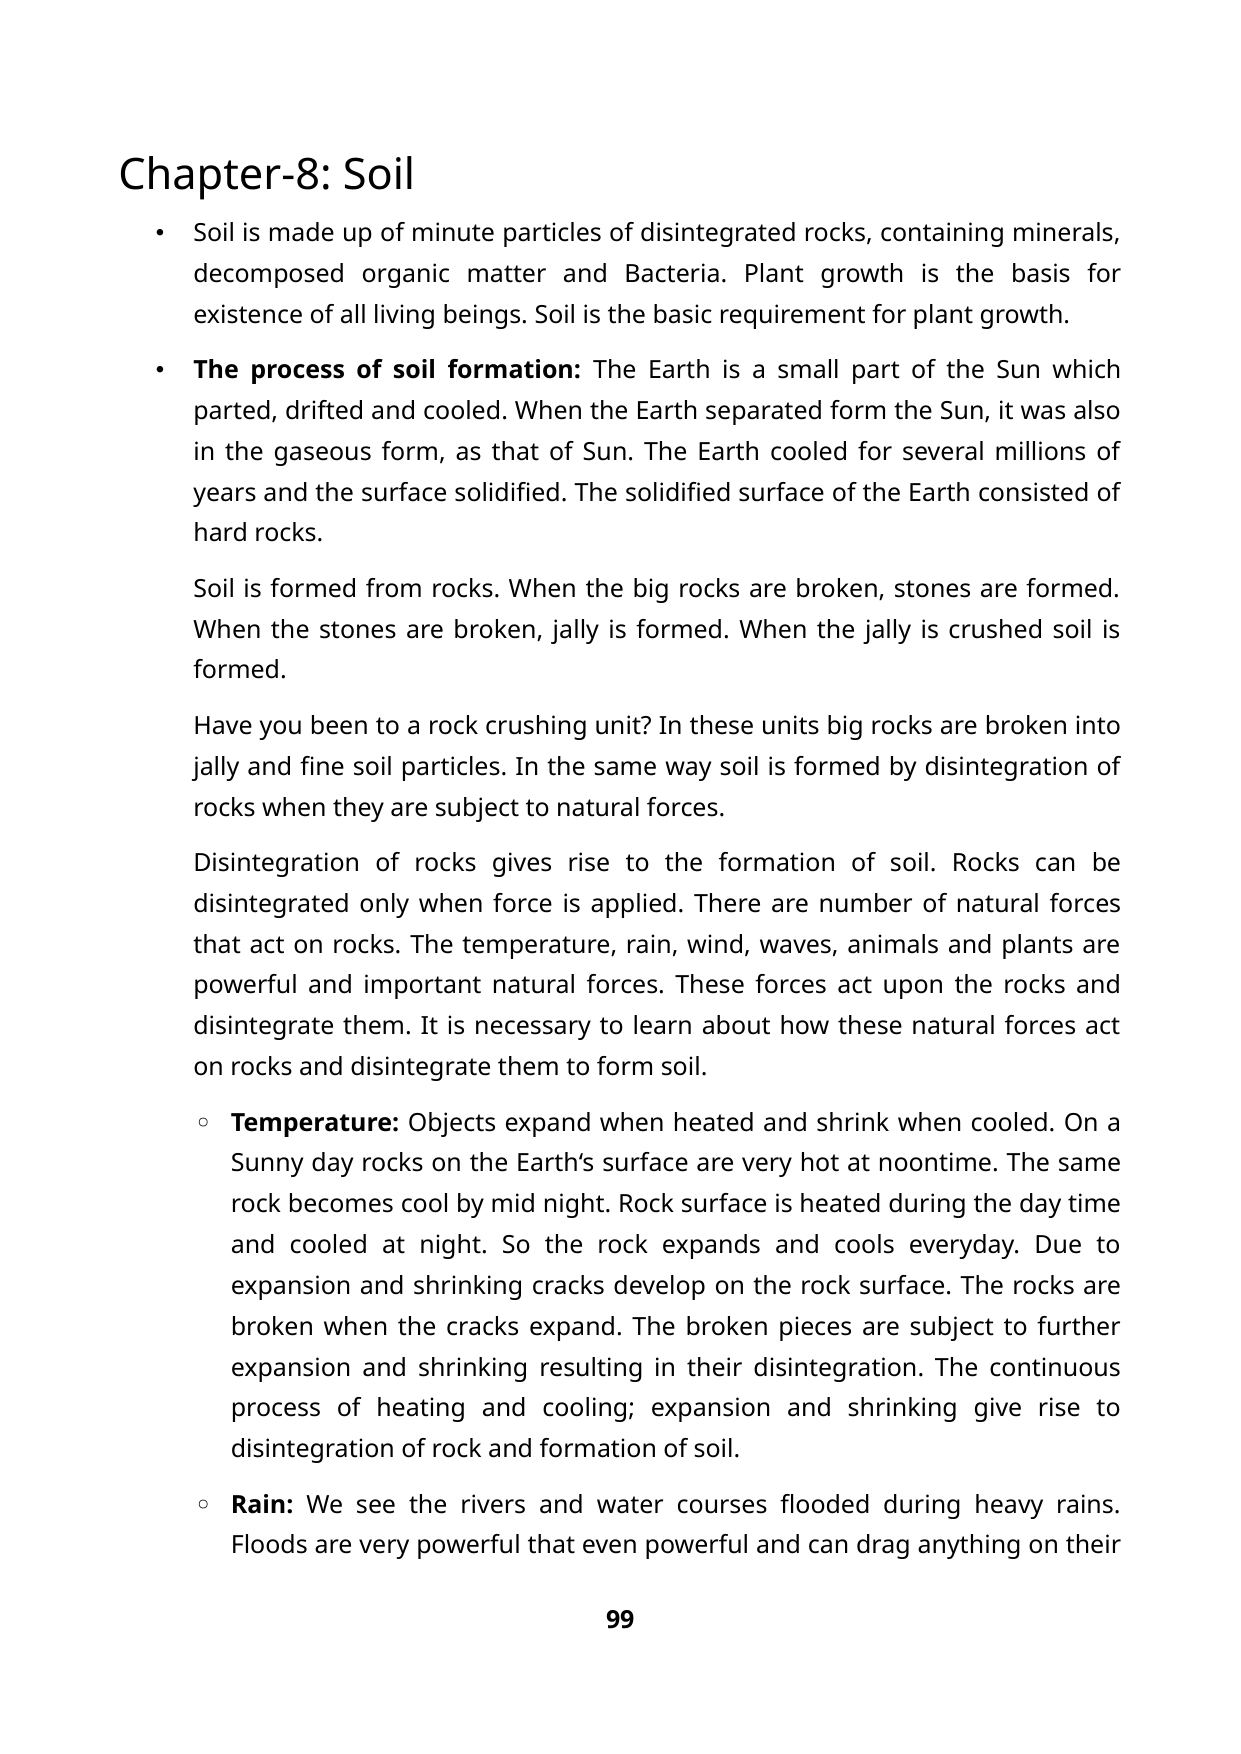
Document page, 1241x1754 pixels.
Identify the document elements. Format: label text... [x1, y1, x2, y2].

list Soil is formed from rocks. When the big rocks are broken, stones are formed. When the stones are broken, jally is formed. When the jally is crushed soil is formed. [156, 571, 1122, 686]
list Rain: We see the rivers and water courses flooded during heavy rains. Floods are very powerful that even powerful and can drag anything on their [193, 1486, 1122, 1561]
subtitle Chapter-8: Soil [118, 143, 1122, 202]
list The process of soil formation: The Earth is a small part of the Sun which parted, drifted and cooled. When the Earth separated form the Sun, it was also in the gaseous form, as that of Sun. The Earth cooled for several millions of years and the surface solidified. The solidified surface of the Earth consisted of hard rocks. [156, 352, 1122, 549]
list Temperature: Objects expand when heated and shrink when cooled. On a Sunny day rocks on the Earth‘s surface are very hot at noontime. The same rock becomes cool by mid night. Rock surface is heated during the day time and cooled at night. So the rock expands and cools everyday. Due to expansion and shrinking cracks develop on the rock surface. The rocks are broken when the cracks expand. The broken pieces are subject to further expansion and shrinking resulting in their disintegration. The continuous process of heating and cooling; expansion and shrinking give rise to disintegration of rock and formation of soil. [193, 1104, 1122, 1465]
list Soil is made up of minute particles of disintegrated rocks, containing minerals, decomposed organic matter and Bacteria. Plant growth is the basis for existence of all living beings. Soil is the basic requirement for plant growth. [156, 215, 1122, 330]
list Have you been to a rock crushing unit? In these units big rocks are broken into jally and fine soil particles. In the same way soil is formed by disintegration of rocks when they are subject to natural forces. [156, 708, 1122, 823]
list Disintegration of rocks gives rise to the formation of soil. Rocks can be disintegrated only when force is applied. There are number of natural forces that act on rocks. The temperature, rain, wind, waves, animals and plants are powerful and important natural forces. These forces act upon the rocks and disintegrate them. It is necessary to learn about how these natural forces act on rocks and disintegrate them to form soil. [156, 845, 1122, 1083]
